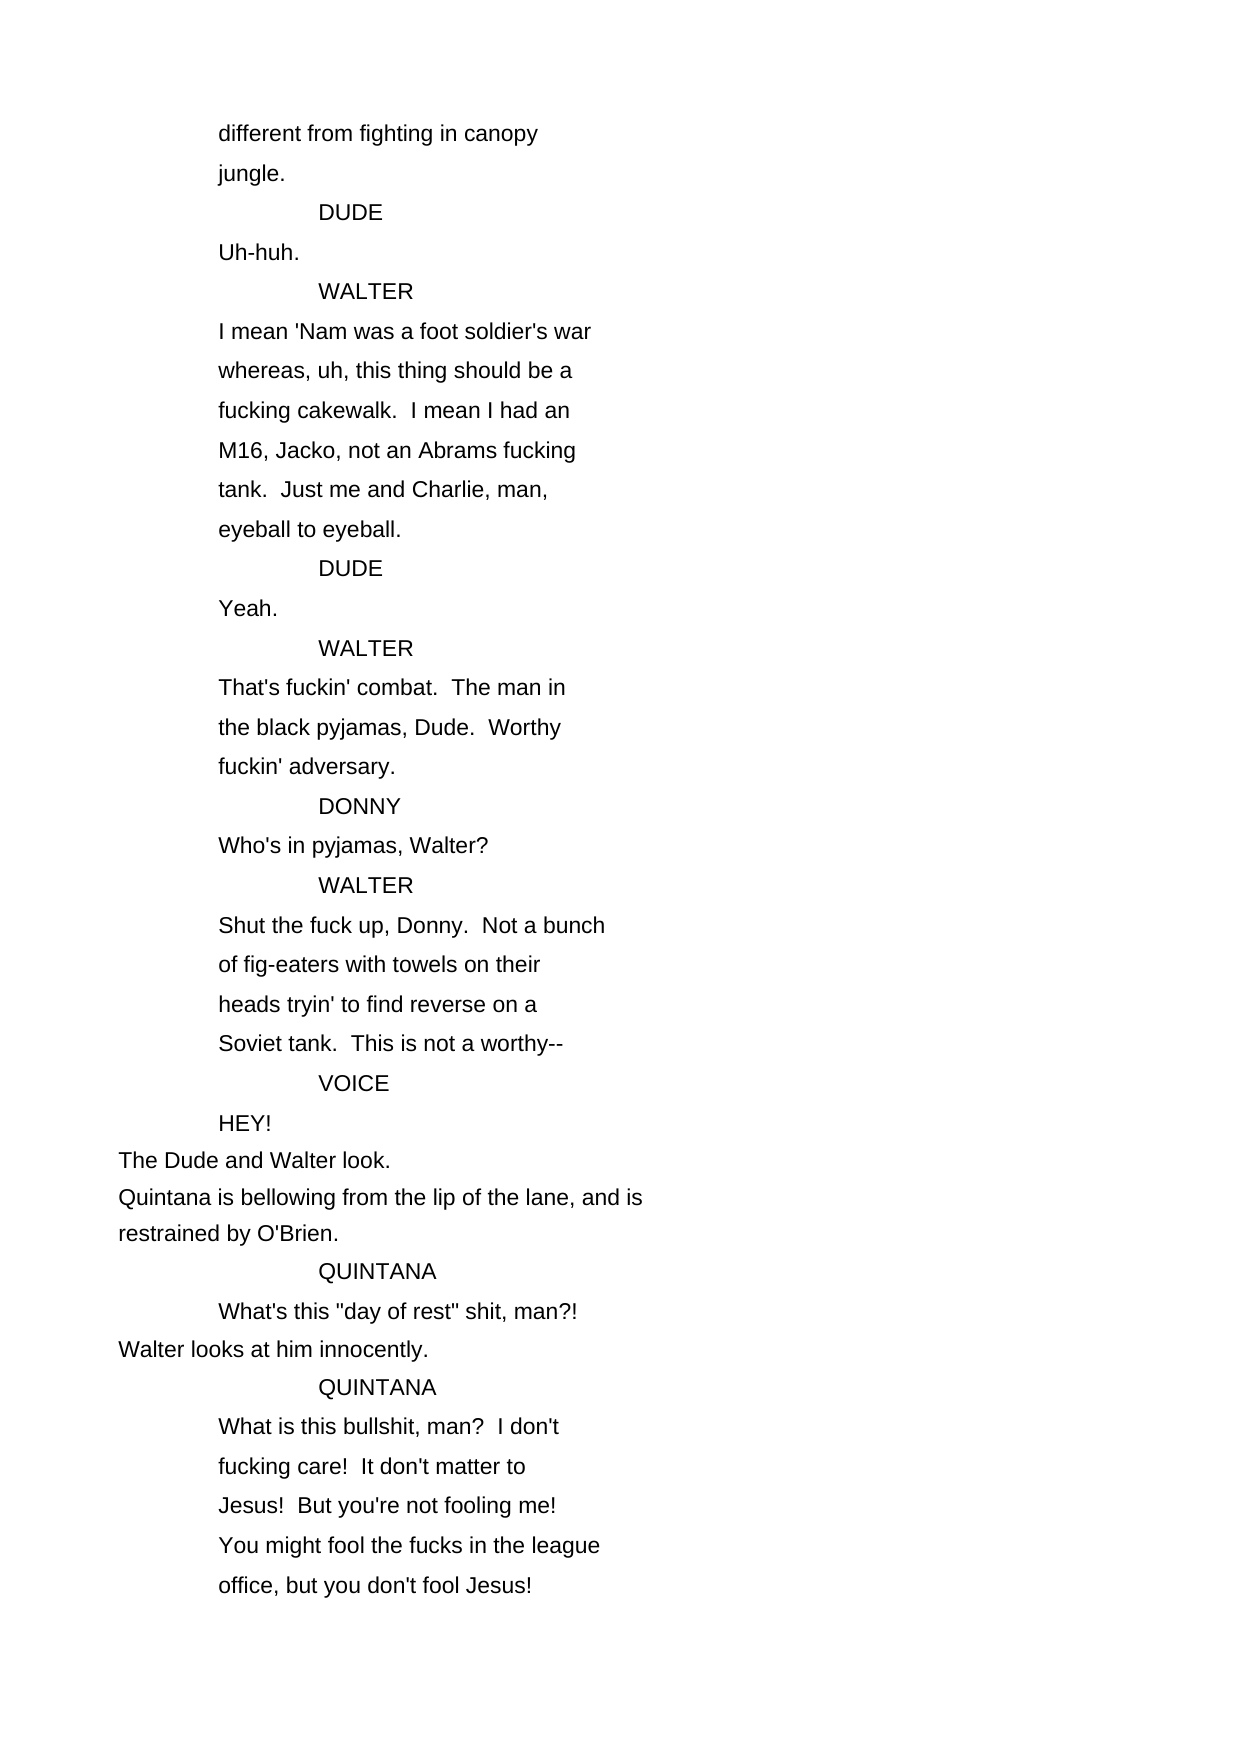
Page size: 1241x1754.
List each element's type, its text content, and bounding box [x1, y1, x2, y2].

text Walter looks at him innocently. [118, 1336, 1122, 1362]
text WALTER [118, 870, 1122, 899]
text QUINTANA [118, 1256, 1122, 1285]
text eyeball to eyeball. [118, 514, 1122, 543]
text The Dude and Walter look. [118, 1147, 1122, 1174]
text What's this "day of rest" shit, man?! [118, 1296, 1122, 1325]
text whereas, uh, this thing should be a [118, 356, 1122, 384]
text DONNY [118, 791, 1122, 820]
text fucking cakewalk. I mean I had an [118, 395, 1122, 424]
text Shut the fuck up, Donny. Not a bunch [118, 910, 1122, 938]
text WALTER [118, 276, 1122, 305]
text Quintana is bellowing from the lip of the lane, and is [118, 1184, 1122, 1210]
text heads tryin' to find reverse on a [118, 989, 1122, 1018]
text Uh-huh. [118, 237, 1122, 266]
text Jesus! But you're not fooling me! [118, 1491, 1122, 1519]
text jungle. [118, 158, 1122, 186]
text restrained by O'Brien. [118, 1220, 1122, 1246]
text the black pyjamas, Dude. Worthy [118, 712, 1122, 741]
text of fig-eaters with towels on their [118, 949, 1122, 978]
text fuckin' adversary. [118, 751, 1122, 780]
text What is this bullshit, man? I don't [118, 1411, 1122, 1440]
text Who's in pyjamas, Walter? [118, 831, 1122, 859]
text WALTER [118, 633, 1122, 661]
text You might fool the fucks in the league [118, 1530, 1122, 1559]
text HEY! [118, 1108, 1122, 1136]
text M16, Jacko, not an Abrams fucking [118, 435, 1122, 463]
text QUINTANA [118, 1372, 1122, 1401]
text office, but you don't fool Jesus! [118, 1570, 1122, 1598]
text VOICE [118, 1068, 1122, 1097]
text Soviet tank. This is not a worthy-- [118, 1028, 1122, 1057]
text DUDE [118, 553, 1122, 582]
text That's fuckin' combat. The man in [118, 672, 1122, 701]
text tank. Just me and Charlie, man, [118, 474, 1122, 503]
text different from fighting in canopy [118, 118, 1122, 147]
text Yeah. [118, 593, 1122, 622]
text I mean 'Nam was a foot soldier's war [118, 316, 1122, 345]
text DUDE [118, 197, 1122, 226]
text fucking care! It don't matter to [118, 1451, 1122, 1480]
